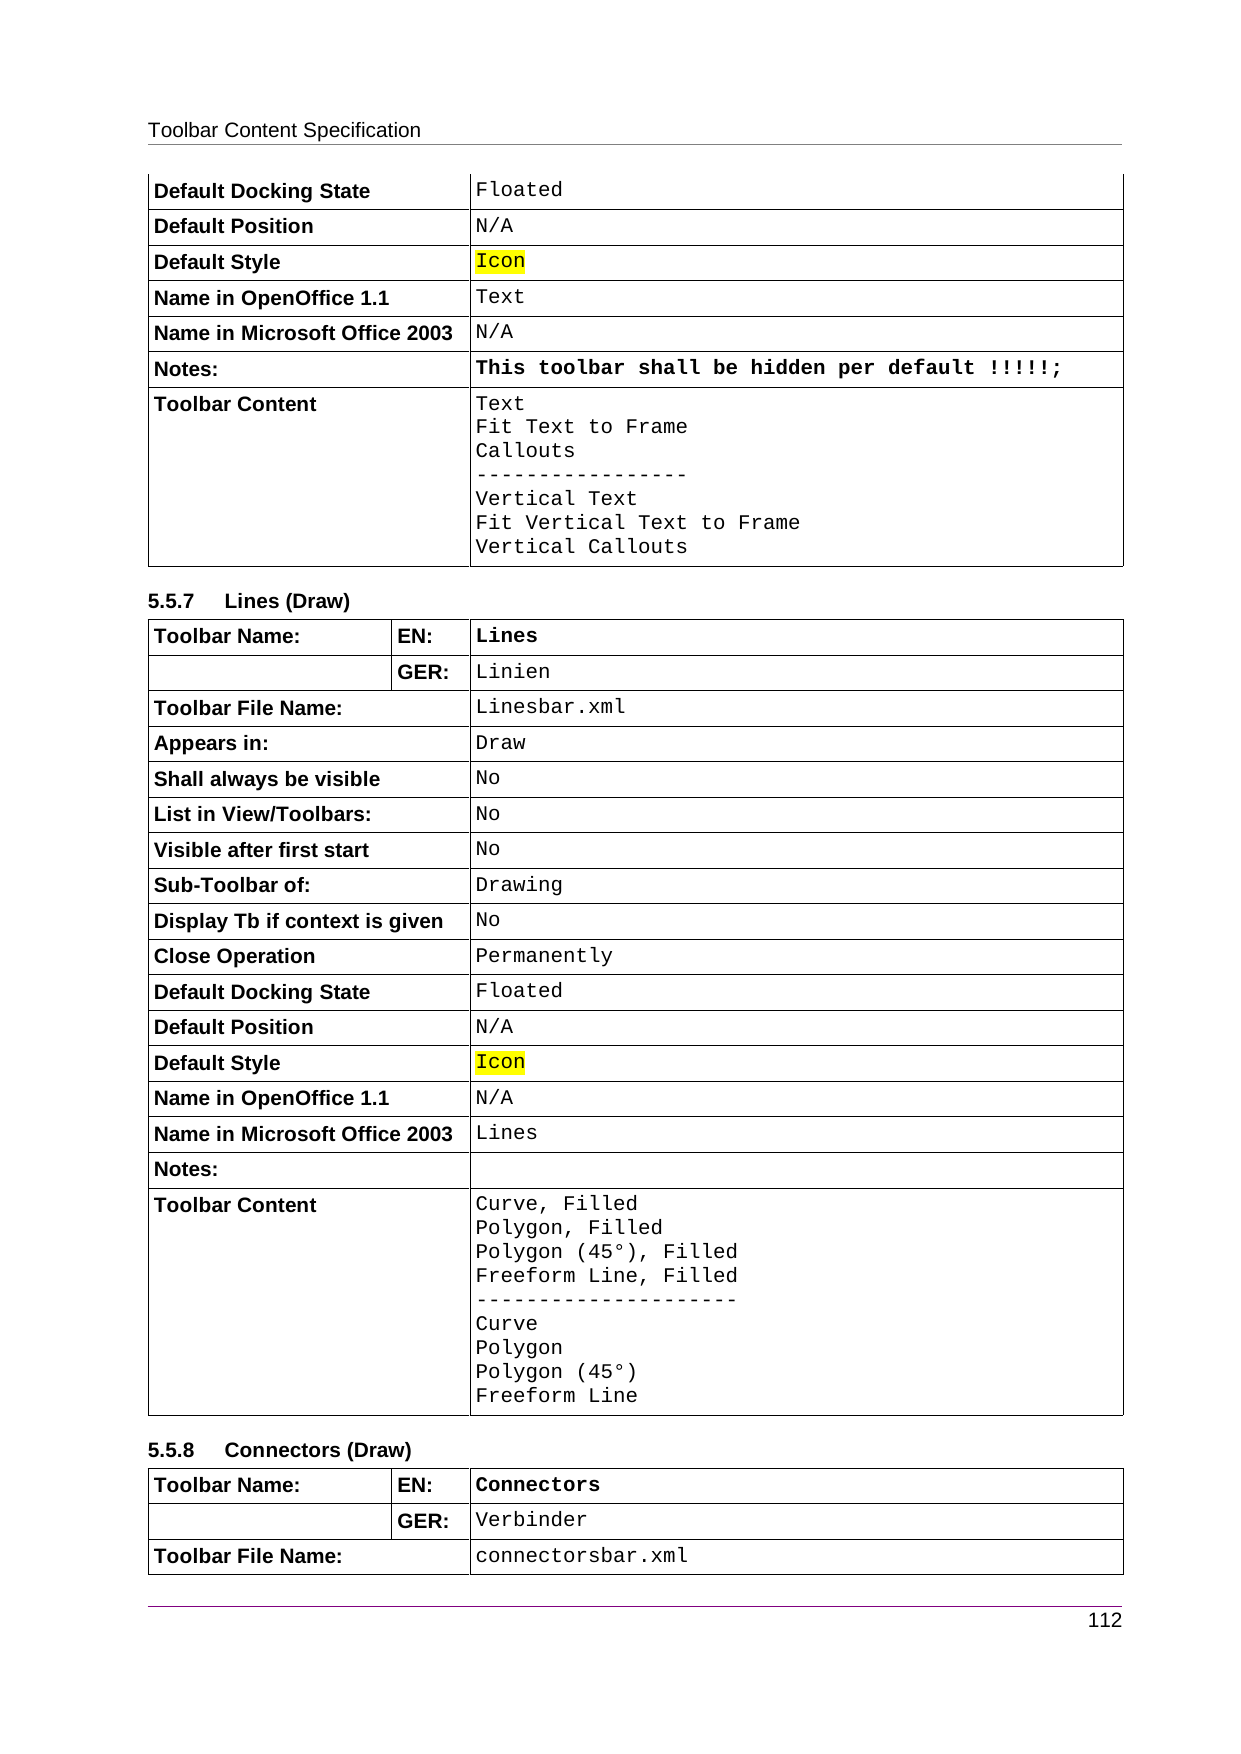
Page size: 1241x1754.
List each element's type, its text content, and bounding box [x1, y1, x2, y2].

table_cell N/A [471, 1082, 1123, 1116]
table_cell Toolbar File Name: [149, 1540, 469, 1574]
table_cell Sub-Toolbar of: [149, 869, 469, 903]
table_cell Default Position [149, 210, 469, 245]
table_cell Verbinder [471, 1504, 1123, 1539]
table_cell No [471, 904, 1123, 939]
table_cell Permanently [471, 940, 1123, 974]
table_cell Name in OpenOffice 1.1 [149, 1082, 469, 1116]
table_cell [149, 656, 391, 690]
table_cell Icon [471, 1046, 1123, 1081]
table_cell This toolbar shall be hidden per default !!!!!; [471, 352, 1123, 387]
table_cell Appears in: [149, 727, 469, 761]
table_cell Default Position [149, 1011, 469, 1045]
subtitle Connectors (Draw) [148, 1438, 1122, 1462]
table_cell Linesbar.xml [471, 691, 1123, 726]
table_cell Lines [471, 1117, 1123, 1152]
table_header Connectors [471, 1469, 1123, 1503]
table_header EN: [392, 620, 469, 655]
subtitle Lines (Draw) [148, 590, 1122, 613]
table_header Lines [471, 620, 1123, 655]
table_cell Draw [471, 727, 1123, 761]
table_cell Curve, Filled Polygon, Filled Polygon (45°), Filled Freeform Line, Filled --------------------- Curve Polygon Polygon (45°) Freeform Line [471, 1189, 1123, 1415]
table_header Toolbar Name: [149, 620, 391, 655]
table_cell Text Fit Text to Frame Callouts ----------------- Vertical Text Fit Vertical Text to Frame Vertical Callouts [471, 388, 1123, 566]
table_header Toolbar Name: [149, 1469, 391, 1503]
table_cell Display Tb if context is given [149, 904, 469, 939]
table_cell Floated [471, 975, 1123, 1010]
table_cell Shall always be visible [149, 762, 469, 797]
table_cell N/A [471, 317, 1123, 351]
table_cell [149, 1504, 391, 1539]
table_cell Toolbar Content [149, 388, 469, 566]
table_cell Text [471, 281, 1123, 316]
table_cell Floated [471, 174, 1123, 209]
table_cell Name in Microsoft Office 2003 [149, 1117, 469, 1152]
table_cell N/A [471, 1011, 1123, 1045]
table_cell List in View/Toolbars: [149, 798, 469, 832]
table_cell Default Docking State [149, 174, 469, 209]
table_cell No [471, 762, 1123, 797]
table_cell GER: [392, 1504, 469, 1539]
table_cell N/A [471, 210, 1123, 245]
table_cell No [471, 798, 1123, 832]
table_header EN: [392, 1469, 469, 1503]
table_cell Visible after first start [149, 833, 469, 868]
table_cell Name in OpenOffice 1.1 [149, 281, 469, 316]
table_cell Drawing [471, 869, 1123, 903]
table_cell Default Style [149, 1046, 469, 1081]
table_cell Notes: [149, 352, 469, 387]
table_cell Default Style [149, 246, 469, 280]
table_cell Close Operation [149, 940, 469, 974]
table_cell Default Docking State [149, 975, 469, 1010]
table_cell [471, 1153, 1123, 1188]
table_cell GER: [392, 656, 469, 690]
table_cell Toolbar Content [149, 1189, 469, 1415]
table_cell No [471, 833, 1123, 868]
table_cell Name in Microsoft Office 2003 [149, 317, 469, 351]
table_cell Linien [471, 656, 1123, 690]
table_cell Notes: [149, 1153, 469, 1188]
table_cell Toolbar File Name: [149, 691, 469, 726]
table_cell Icon [471, 246, 1123, 280]
table_cell connectorsbar.xml [471, 1540, 1123, 1574]
